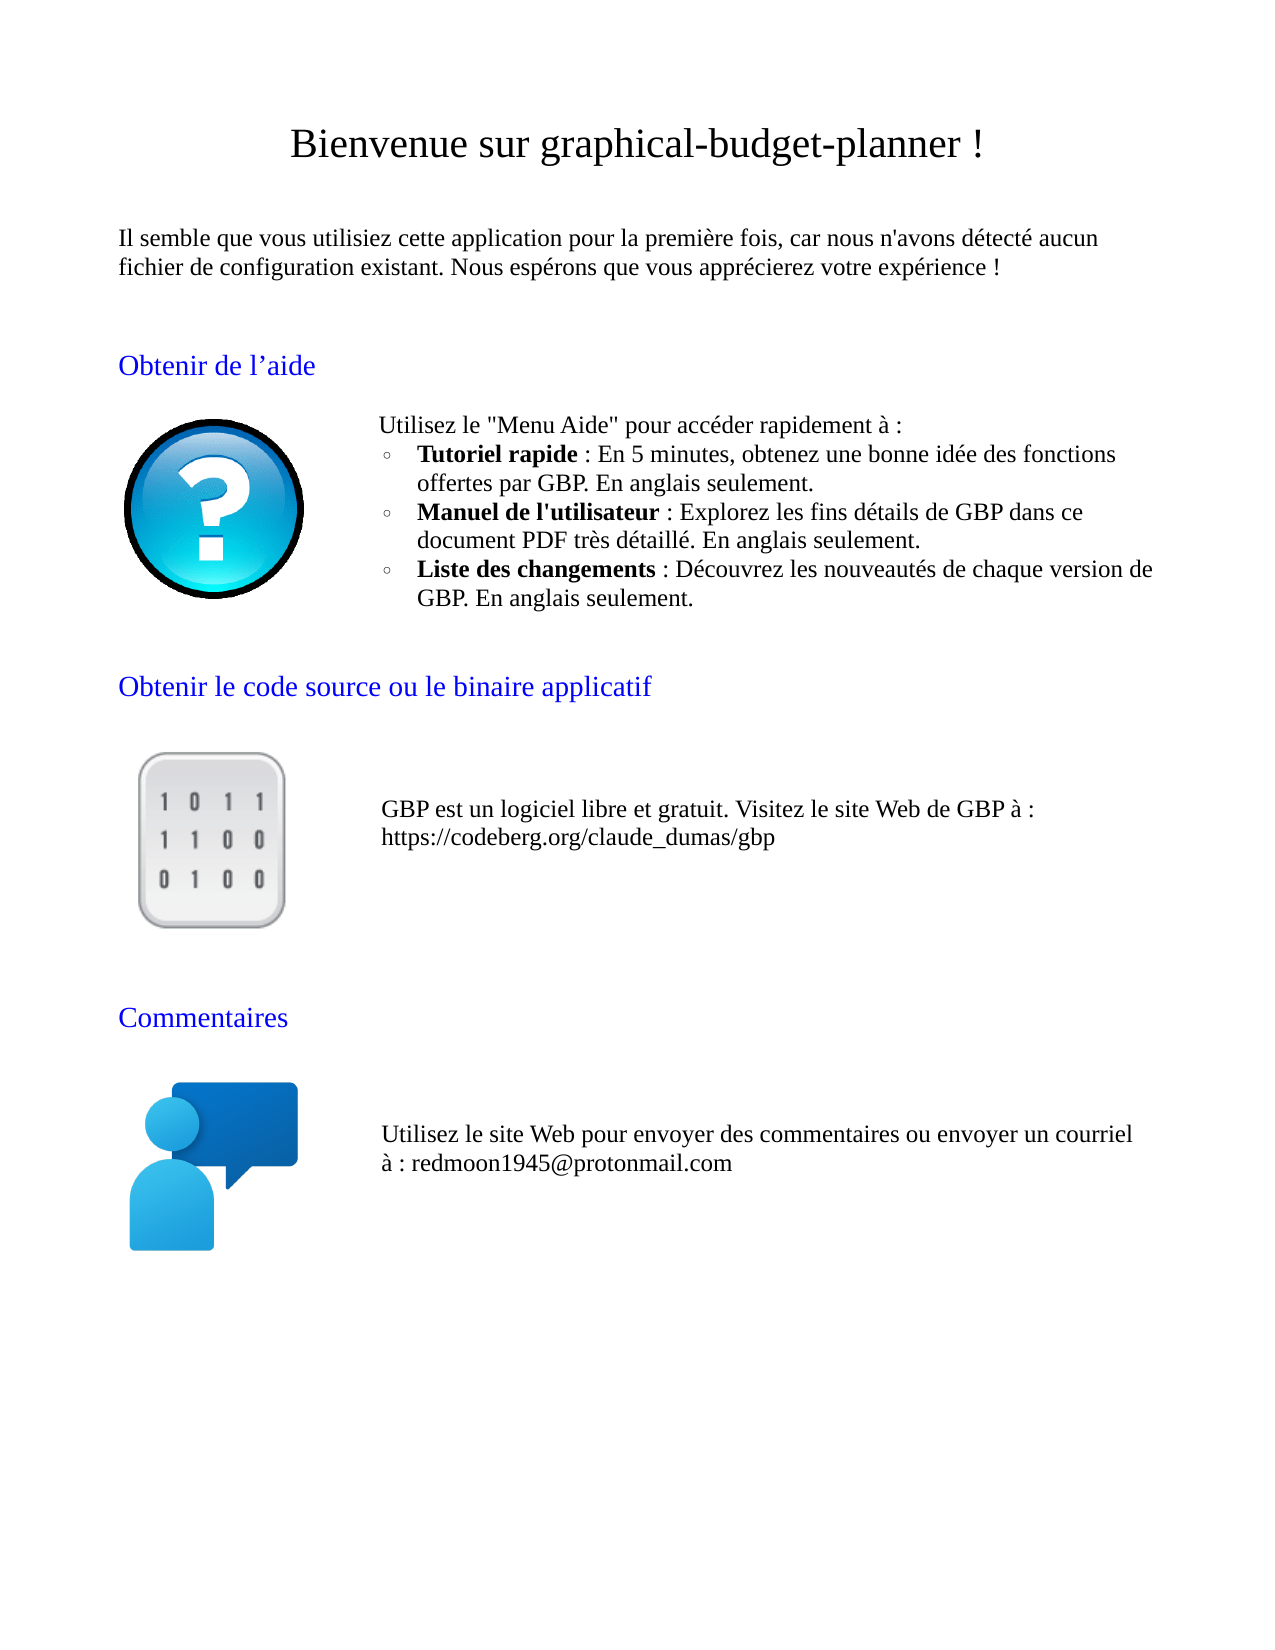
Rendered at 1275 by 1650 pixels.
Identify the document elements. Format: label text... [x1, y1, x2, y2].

text Obtenir le code source ou le binaire applicatif [118, 669, 1157, 703]
picture [116, 745, 308, 936]
text Il semble que vous utilisiez cette application pour la première fois, car nous n'avons détecté aucun fichier de configuration existant. Nous espérons que vous apprécierez votre expérience ! [118, 223, 1157, 281]
picture [121, 1075, 308, 1261]
list Liste des changements : Découvrez les nouveautés de chaque version de GBP. En anglais seulement. [193, 554, 1157, 612]
picture [122, 417, 305, 600]
text Utilisez le site Web pour envoyer des commentaires ou envoyer un courriel à : redmoon1945@protonmail.com [308, 1119, 1157, 1177]
text Obtenir de l’aide [118, 348, 1157, 382]
text Bienvenue sur graphical-budget-planner ! [118, 118, 1157, 166]
text GBP est un logiciel libre et gratuit. Visitez le site Web de GBP à : https://codeberg.org/claude_dumas/gbp [308, 794, 1157, 851]
list Manuel de l'utilisateur : Explorez les fins détails de GBP dans ce document PDF très détaillé. En anglais seulement. [305, 497, 1157, 554]
text Utilisez le "Menu Aide" pour accéder rapidement à : [192, 410, 1157, 439]
text Commentaires [118, 1000, 1157, 1033]
list Tutoriel rapide : En 5 minutes, obtenez une bonne idée des fonctions offertes par GBP. En anglais seulement. [305, 439, 1157, 497]
